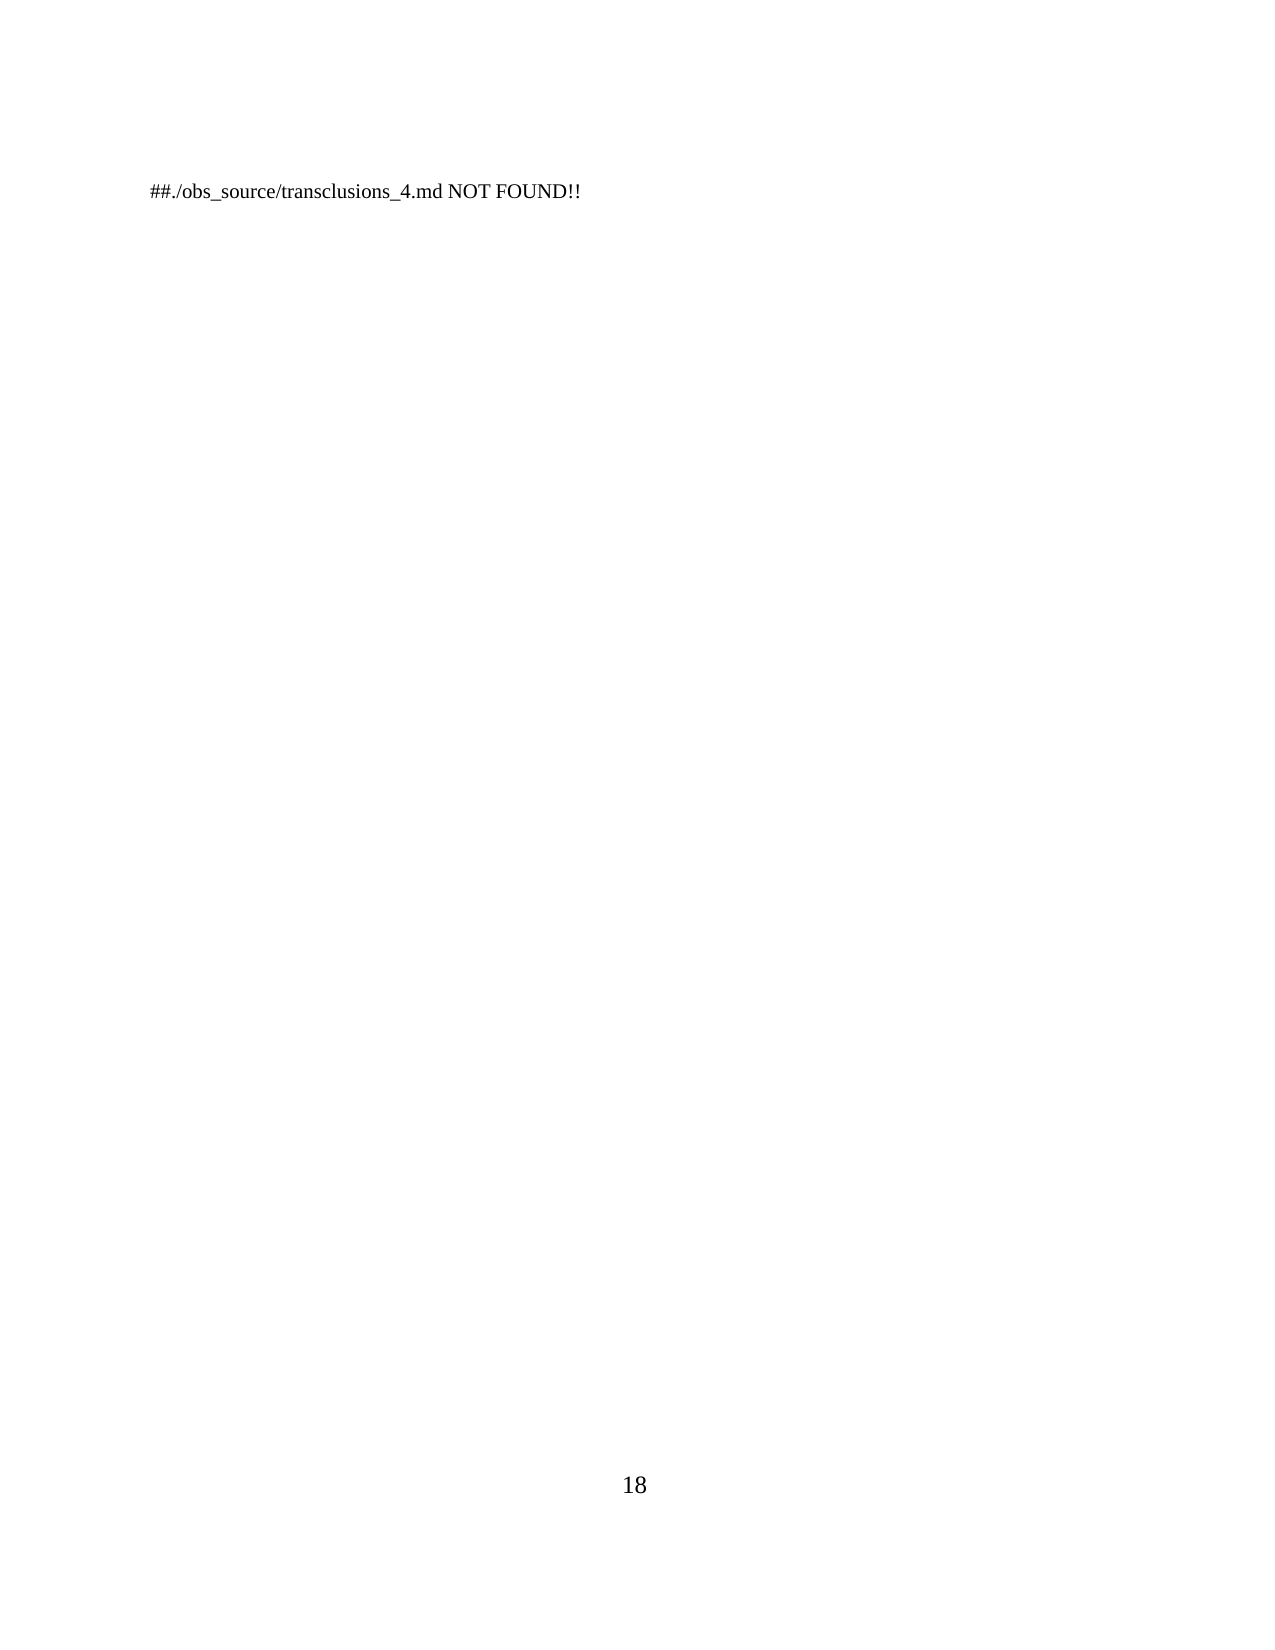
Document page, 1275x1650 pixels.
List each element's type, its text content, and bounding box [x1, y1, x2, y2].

text ##./obs_source/transclusions_4.md NOT FOUND!! [150, 179, 1125, 203]
